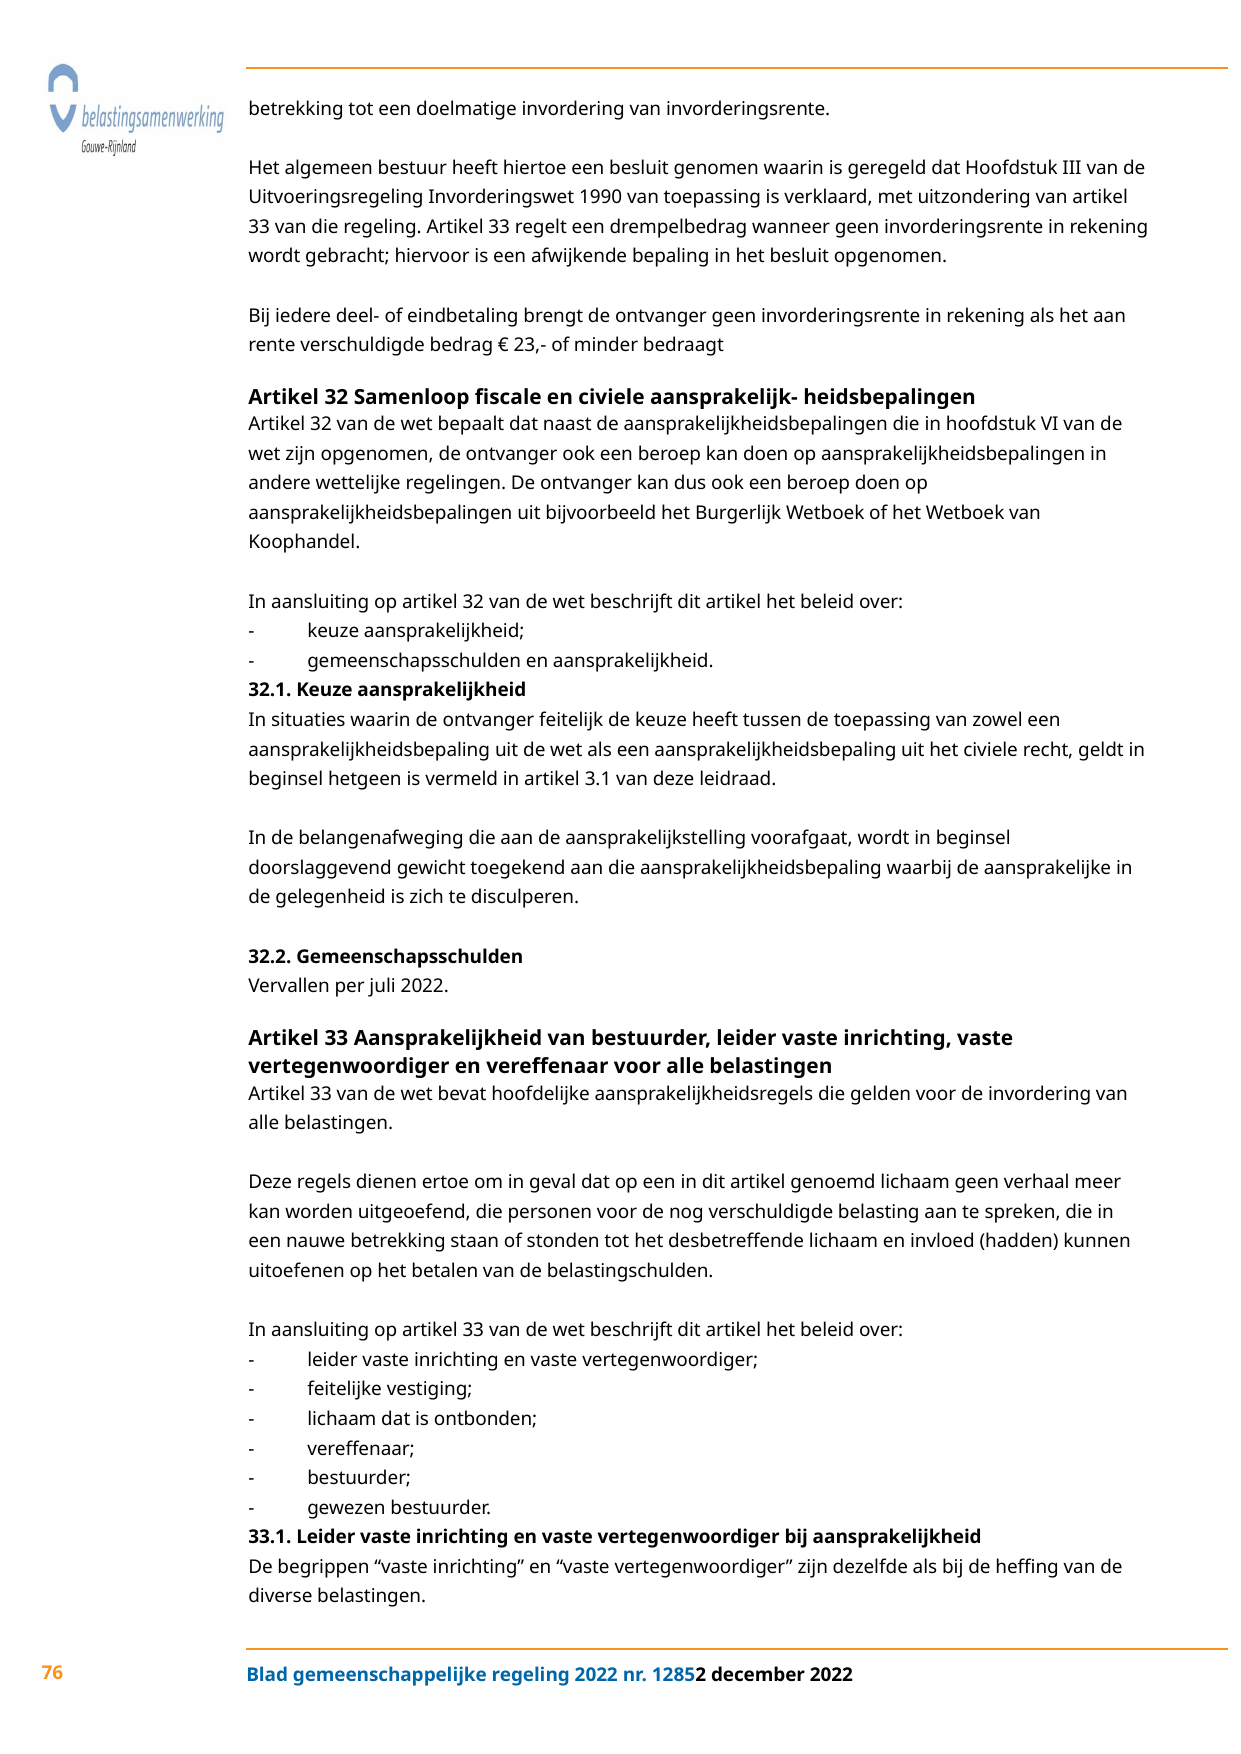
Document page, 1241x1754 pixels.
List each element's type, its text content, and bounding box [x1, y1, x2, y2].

text Artikel 33 Aansprakelijkheid van bestuurder, leider vaste inrichting, vaste vertegenwoordiger en vereffenaar voor alle belastingen [248, 1023, 1152, 1080]
text Artikel 32 Samenloop fiscale en civiele aansprakelijk- heidsbepalingen [248, 382, 1152, 410]
text Vervallen per juli 2022. [248, 972, 1152, 998]
text Artikel 32 van de wet bepaalt dat naast de aansprakelijkheidsbepalingen die in hoofdstuk VI van de wet zijn opgenomen, de ontvanger ook een beroep kan doen op aansprakelijkheidsbepalingen in andere wettelijke regelingen. De ontvanger kan dus ook een beroep doen op aansprakelijkheidsbepalingen uit bijvoorbeeld het Burgerlijk Wetboek of het Wetboek van Koophandel. [248, 410, 1152, 554]
text 32.2. Gemeenschapsschulden [248, 943, 1152, 968]
text 32.1. Keuze aansprakelijkheid [248, 677, 1152, 702]
text In aansluiting op artikel 33 van de wet beschrijft dit artikel het beleid over: [248, 1316, 1152, 1342]
list gemeenschapsschulden en aansprakelijkheid. [248, 647, 1152, 673]
text Deze regels dienen ertoe om in geval dat op een in dit artikel genoemd lichaam geen verhaal meer kan worden uitgeoefend, die personen voor de nog verschuldigde belasting aan te spreken, die in een nauwe betrekking staan of stonden tot het desbetreffende lichaam en invloed (hadden) kunnen uitoefenen op het betalen van de belastingschulden. [248, 1168, 1152, 1283]
text betrekking tot een doelmatige invordering van invorderingsrente. [248, 95, 1152, 121]
list keuze aansprakelijkheid; [248, 617, 1152, 643]
text Artikel 33 van de wet bevat hoofdelijke aansprakelijkheidsregels die gelden voor de invordering van alle belastingen. [248, 1080, 1152, 1135]
text In de belangenafweging die aan de aansprakelijkstelling voorafgaat, wordt in beginsel doorslaggevend gewicht toegekend aan die aansprakelijkheidsbepaling waarbij de aansprakelijke in de gelegenheid is zich te disculperen. [248, 824, 1152, 909]
list vereffenaar; [248, 1435, 1152, 1460]
list gewezen bestuurder. [248, 1494, 1152, 1519]
text In situaties waarin de ontvanger feitelijk de keuze heeft tussen de toepassing van zowel een aansprakelijkheidsbepaling uit de wet als een aansprakelijkheidsbepaling uit het civiele recht, geldt in beginsel hetgeen is vermeld in artikel 3.1 van deze leidraad. [248, 706, 1152, 791]
text Bij iedere deel- of eindbetaling brengt de ontvanger geen invorderingsrente in rekening als het aan rente verschuldigde bedrag € 23,- of minder bedraagt [248, 302, 1152, 357]
list leider vaste inrichting en vaste vertegenwoordiger; [248, 1346, 1152, 1372]
text Het algemeen bestuur heeft hiertoe een besluit genomen waarin is geregeld dat Hoofdstuk III van de Uitvoeringsregeling Invorderingswet 1990 van toepassing is verklaard, met uitzondering van artikel 33 van die regeling. Artikel 33 regelt een drempelbedrag wanneer geen invorderingsrente in rekening wordt gebracht; hiervoor is een afwijkende bepaling in het besluit opgenomen. [248, 154, 1152, 268]
list feitelijke vestiging; [248, 1376, 1152, 1401]
picture [41, 47, 231, 172]
text In aansluiting op artikel 32 van de wet beschrijft dit artikel het beleid over: [248, 588, 1152, 613]
list bestuurder; [248, 1464, 1152, 1490]
list lichaam dat is ontbonden; [248, 1405, 1152, 1431]
text De begrippen “vaste inrichting” en “vaste vertegenwoordiger” zijn dezelfde als bij de heffing van de diverse belastingen. [248, 1553, 1152, 1608]
text 33.1. Leider vaste inrichting en vaste vertegenwoordiger bij aansprakelijkheid [248, 1523, 1152, 1549]
